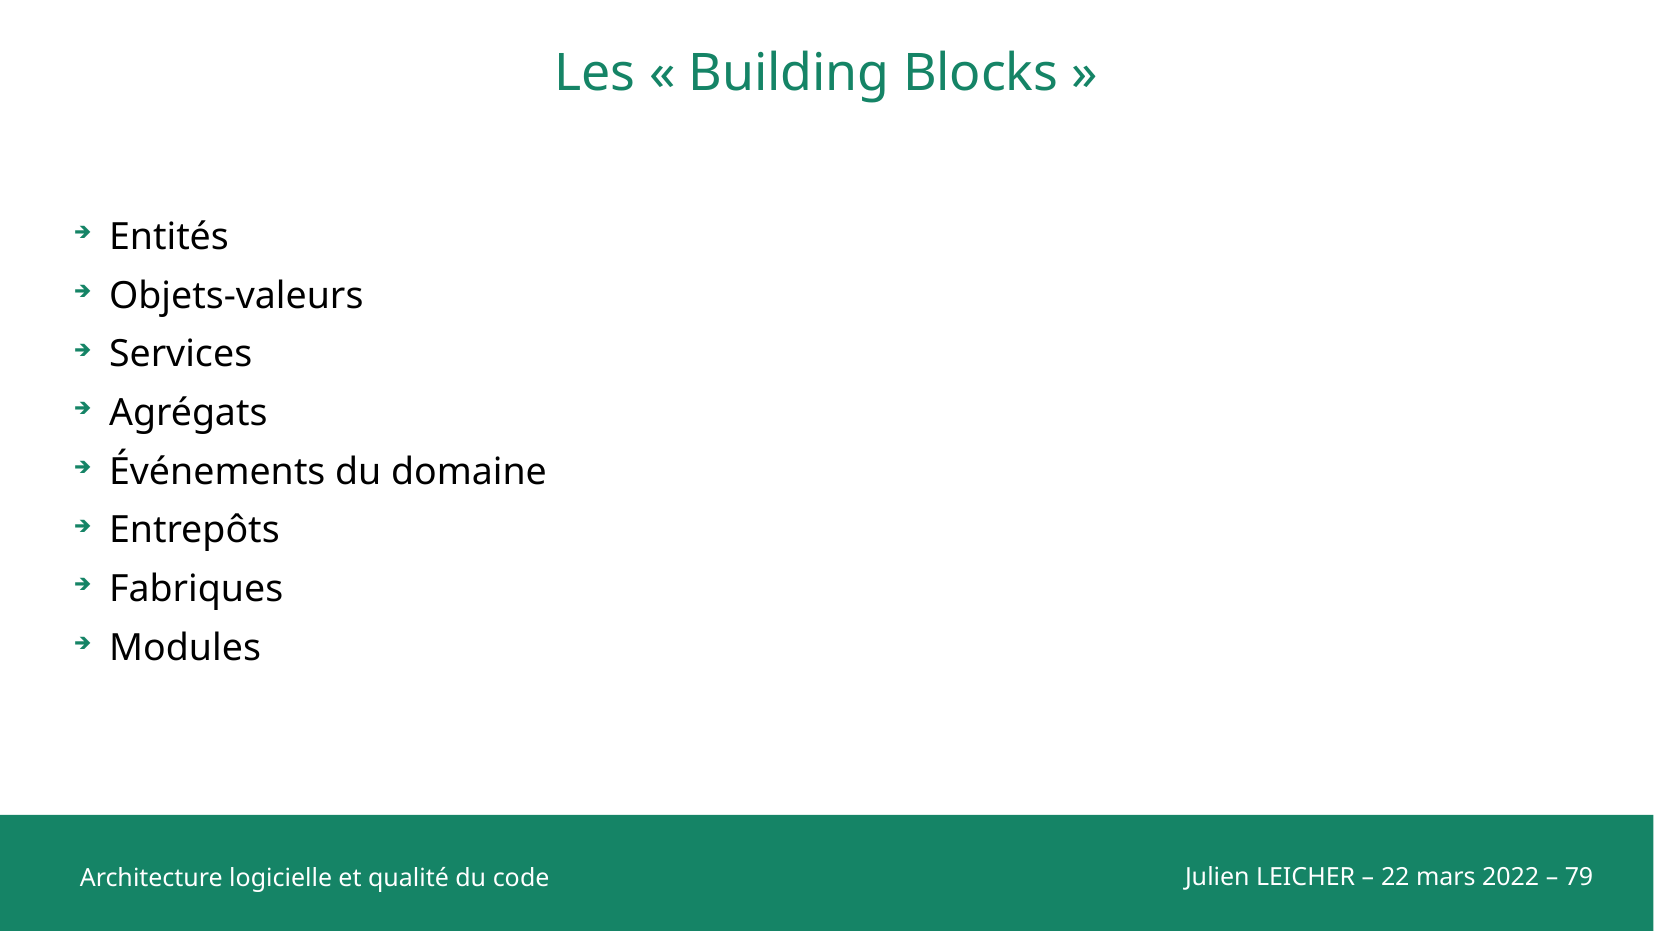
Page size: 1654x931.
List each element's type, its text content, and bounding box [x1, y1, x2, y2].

text_box Architecture logicielle et qualité du code [64, 852, 798, 898]
text_box Les « Building Blocks » [0, 27, 1654, 113]
text_box Entités Objets-valeurs Services Agrégats Événements du domaine Entrepôts Fabriques Modules [59, 194, 1595, 678]
text_box Julien LEICHER – 22 mars 2022 – <numéro> [0, 814, 1654, 931]
